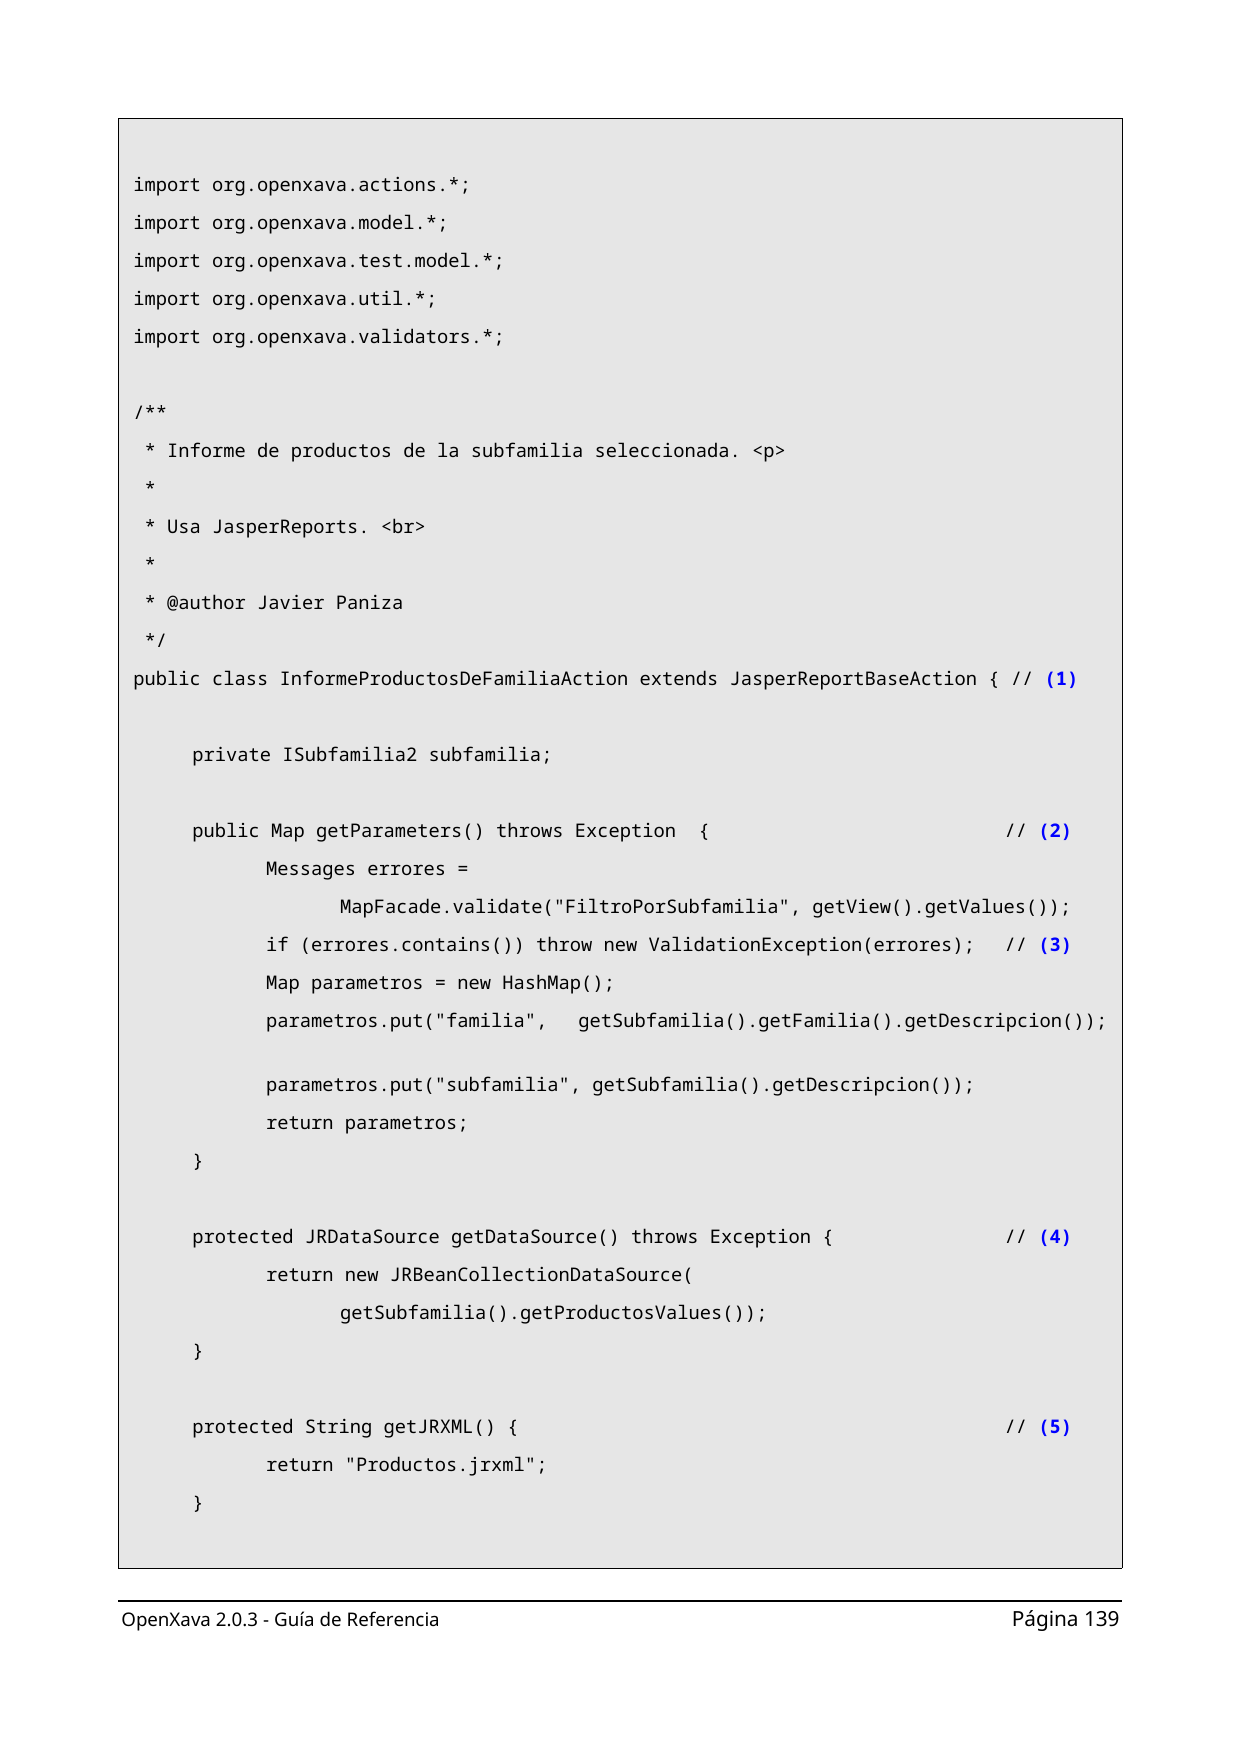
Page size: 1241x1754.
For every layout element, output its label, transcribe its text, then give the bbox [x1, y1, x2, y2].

text * Usa JasperReports. <br> [119, 498, 1122, 536]
text protected String getJRXML() { // (5) [119, 1398, 1122, 1436]
text return "Productos.jrxml"; [119, 1436, 1122, 1474]
text import org.openxava.test.model.*; [119, 232, 1122, 270]
text getSubfamilia().getProductosValues()); [119, 1284, 1122, 1322]
text parametros.put("subfamilia", getSubfamilia().getDescripcion()); [119, 1056, 1122, 1094]
text /** [119, 384, 1122, 422]
text * @author Javier Paniza [119, 574, 1122, 612]
text } [119, 1132, 1122, 1170]
text } [119, 1322, 1122, 1360]
text public class InformeProductosDeFamiliaAction extends JasperReportBaseAction { // (1) [119, 650, 1122, 688]
text MapFacade.validate("FiltroPorSubfamilia", getView().getValues()); [119, 878, 1122, 917]
text */ [119, 612, 1122, 650]
text * [119, 460, 1122, 498]
text import org.openxava.actions.*; [119, 156, 1122, 194]
text public Map getParameters() throws Exception { // (2) [119, 802, 1122, 841]
text Messages errores = [119, 841, 1122, 878]
text private ISubfamilia2 subfamilia; [119, 726, 1122, 764]
text protected JRDataSource getDataSource() throws Exception { // (4) [119, 1208, 1122, 1246]
text * Informe de productos de la subfamilia seleccionada. <p> [119, 422, 1122, 460]
text import org.openxava.validators.*; [119, 308, 1122, 346]
text * [119, 536, 1122, 574]
text import org.openxava.model.*; [119, 194, 1122, 232]
text return new JRBeanCollectionDataSource( [119, 1246, 1122, 1284]
text } [119, 1474, 1122, 1512]
text parametros.put("familia", getSubfamilia().getFamilia().getDescripcion()); [119, 993, 1122, 1056]
text import org.openxava.util.*; [119, 270, 1122, 308]
text return parametros; [119, 1094, 1122, 1132]
text Map parametros = new HashMap(); [119, 954, 1122, 993]
text if (errores.contains()) throw new ValidationException(errores); // (3) [119, 917, 1122, 954]
